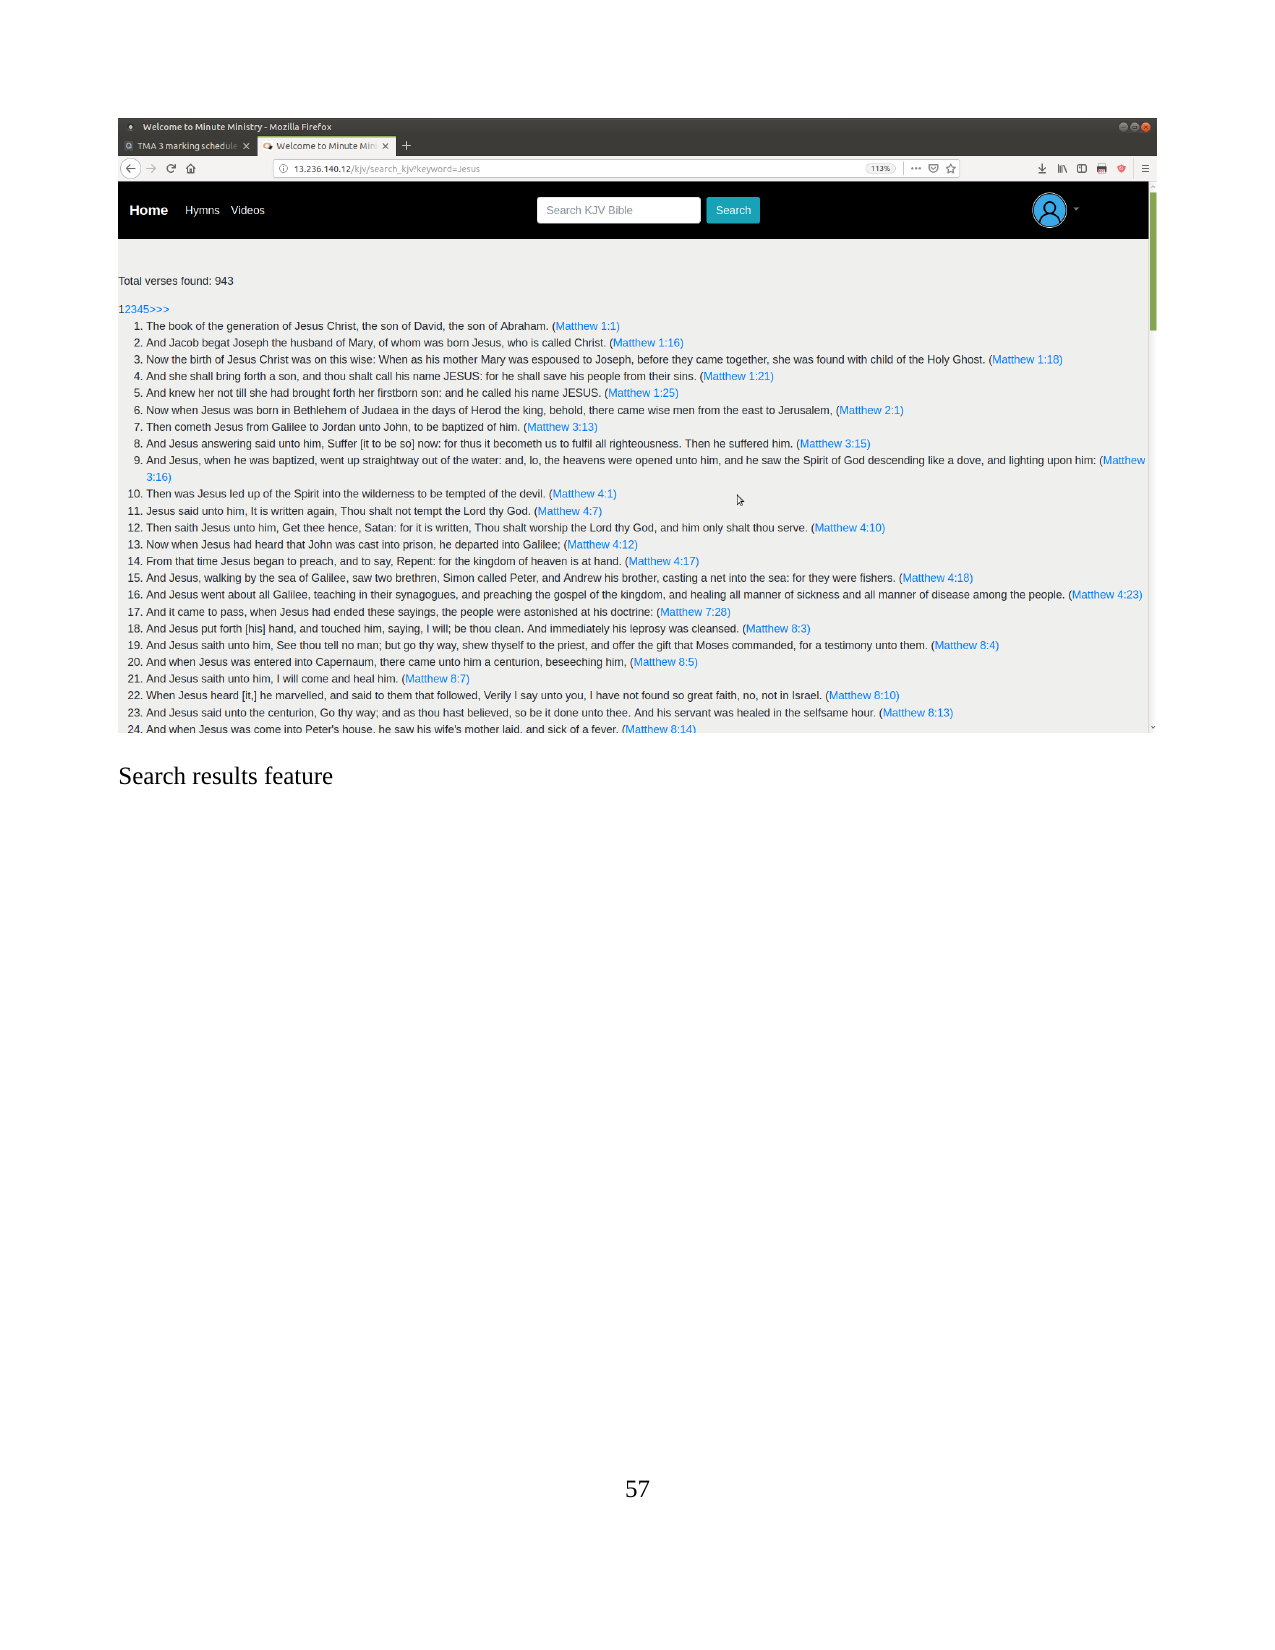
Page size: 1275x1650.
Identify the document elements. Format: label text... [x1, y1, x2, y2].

text Search results feature [118, 761, 1157, 790]
picture [118, 118, 1157, 733]
